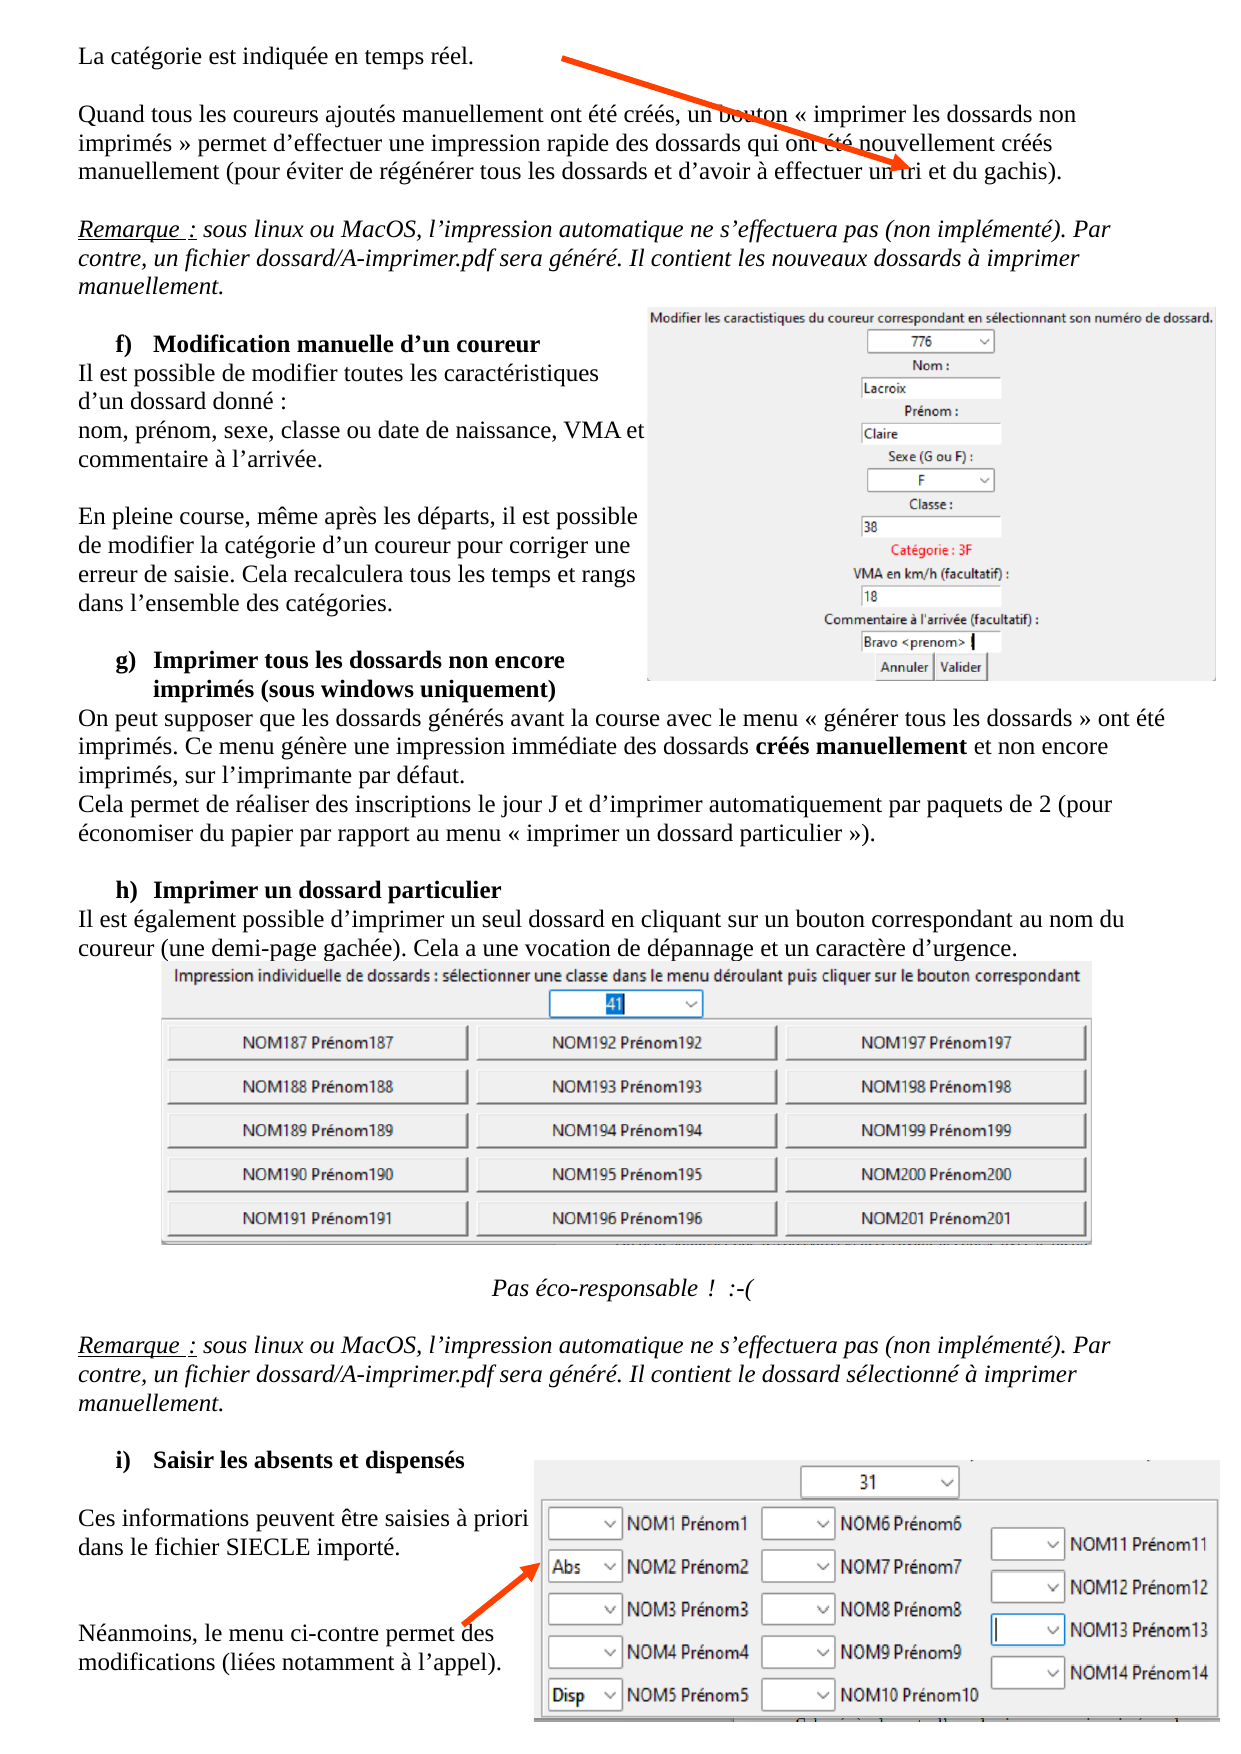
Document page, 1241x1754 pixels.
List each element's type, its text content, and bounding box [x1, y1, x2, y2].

text Quand tous les coureurs ajoutés manuellement ont été créés, un bouton « imprimer les dossards non imprimés » permet d’effectuer une impression rapide des dossards qui ont été nouvellement créés manuellement (pour éviter de régénérer tous les dossards et d’avoir à effectuer un tri et du gachis). [78, 99, 1169, 185]
text Ces informations peuvent être saisies à priori dans le fichier SIECLE importé. [78, 1503, 533, 1561]
text La catégorie est indiquée en temps réel. [78, 41, 1169, 70]
text En pleine course, même après les départs, il est possible de modifier la catégorie d’un coureur pour corriger une erreur de saisie. Cela recalculera tous les temps et rangs dans l’ensemble des catégories. [78, 501, 647, 616]
text Néanmoins, le menu ci-contre permet des modifications (liées notamment à l’appel). [78, 1618, 533, 1676]
subtitle Modification manuelle d’un coureur [115, 329, 647, 358]
subtitle Imprimer un dossard particulier [115, 875, 1169, 904]
subtitle Imprimer tous les dossards non encore imprimés (sous windows uniquement) [115, 645, 1169, 703]
picture [647, 307, 1216, 681]
text nom, prénom, sexe, classe ou date de naissance, VMA et commentaire à l’arrivée. [78, 415, 647, 473]
subtitle Saisir les absents et dispensés [115, 1446, 1169, 1474]
text On peut supposer que les dossards générés avant la course avec le menu « générer tous les dossards » ont été imprimés. Ce menu génère une impression immédiate des dossards créés manuellement et non encore imprimés, sur l’imprimante par défaut. [78, 703, 1169, 789]
text Cela permet de réaliser des inscriptions le jour J et d’imprimer automatiquement par paquets de 2 (pour économiser du papier par rapport au menu « imprimer un dossard particulier »). [78, 789, 1169, 846]
text Remarque : sous linux ou MacOS, l’impression automatique ne s’effectuera pas (non implémenté). Par contre, un fichier dossard/A-imprimer.pdf sera généré. Il contient le dossard sélectionné à imprimer manuellement. [78, 1331, 1169, 1417]
text Remarque : sous linux ou MacOS, l’impression automatique ne s’effectuera pas (non implémenté). Par contre, un fichier dossard/A-imprimer.pdf sera généré. Il contient les nouveaux dossards à imprimer manuellement. [78, 214, 1169, 300]
text Il est possible de modifier toutes les caractéristiques d’un dossard donné : [78, 358, 647, 415]
picture [533, 1460, 1220, 1722]
text Il est également possible d’imprimer un seul dossard en cliquant sur un bouton correspondant au nom du coureur (une demi-page gachée). Cela a une vocation de dépannage et un caractère d’urgence. [78, 904, 1169, 961]
picture [161, 961, 1092, 1245]
text Pas éco-responsable ! :-( [78, 1273, 1169, 1302]
